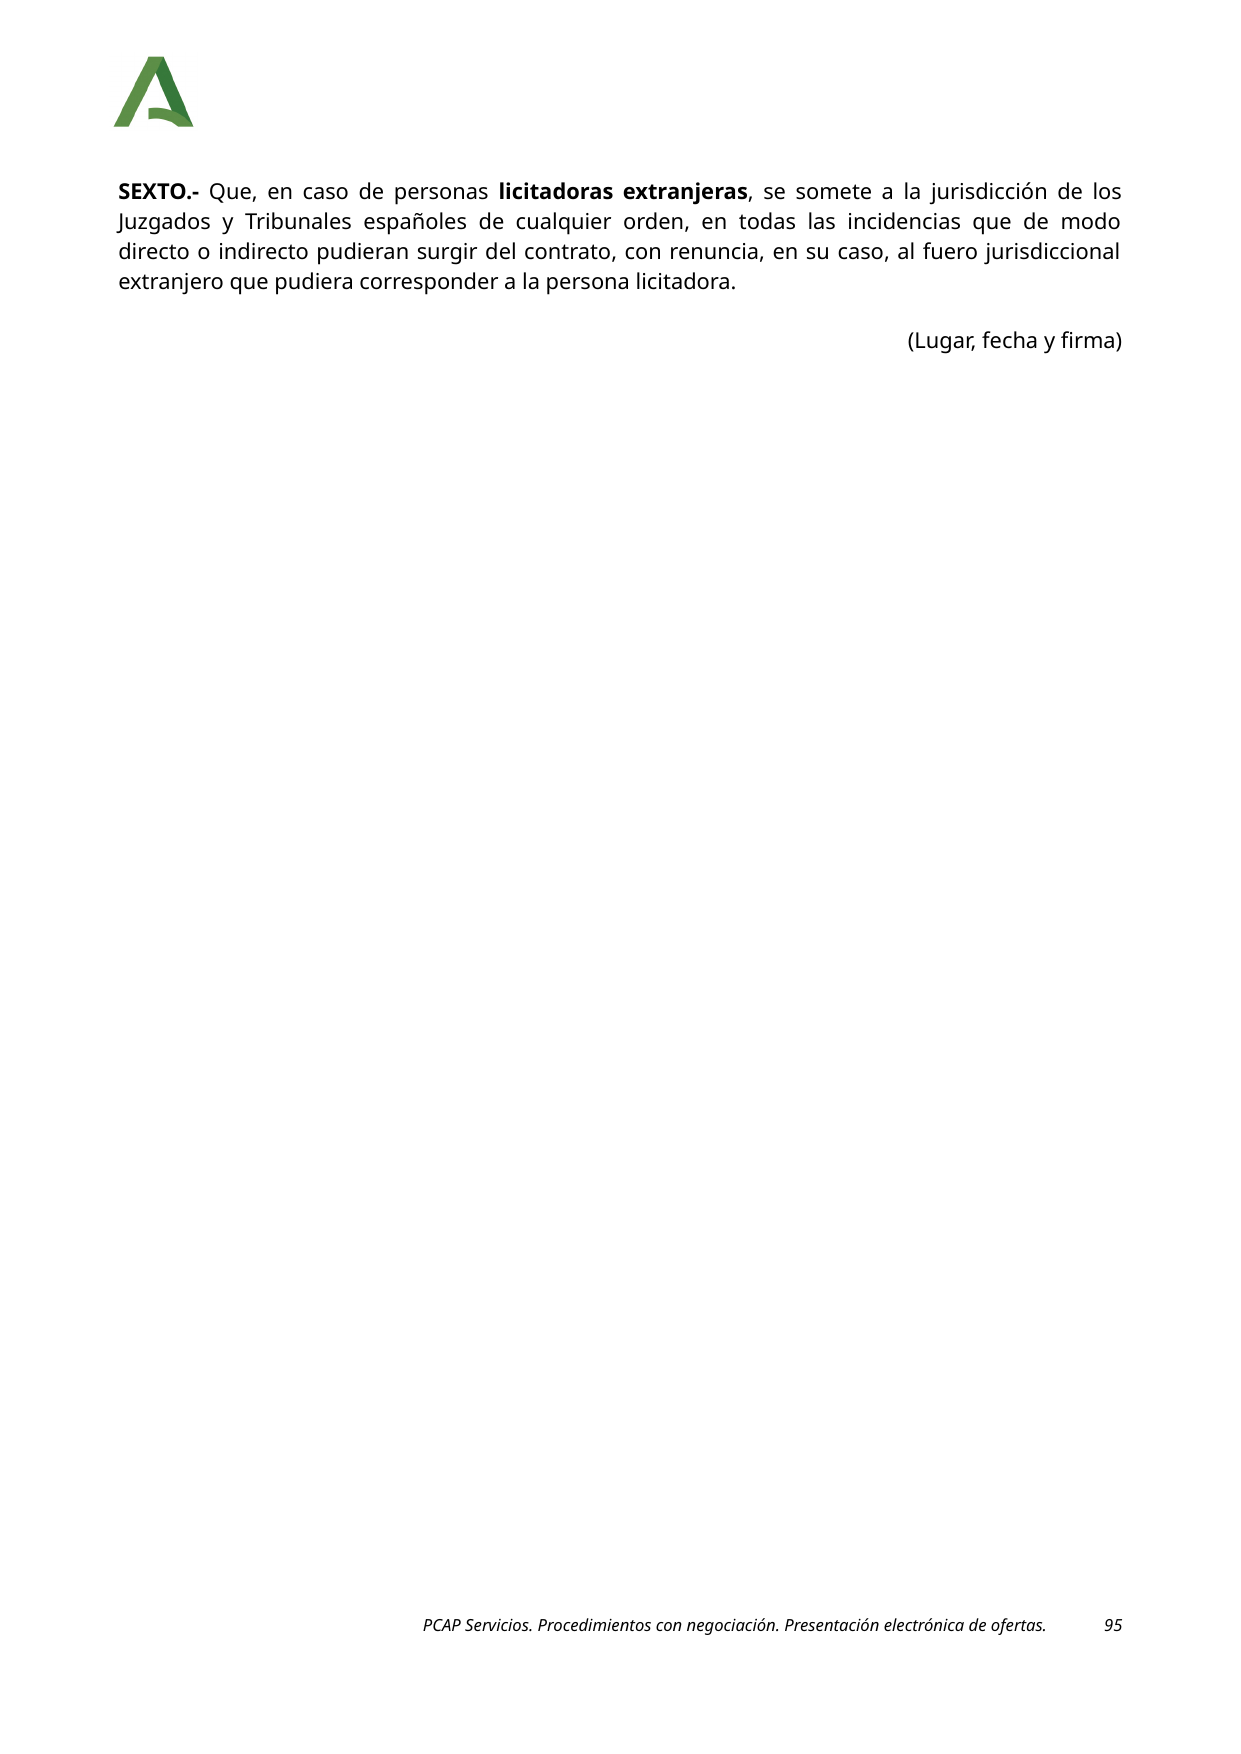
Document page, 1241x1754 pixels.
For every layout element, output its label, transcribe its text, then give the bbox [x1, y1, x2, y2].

picture [109, 52, 198, 131]
text SEXTO.- Que, en caso de personas licitadoras extranjeras, se somete a la jurisdicción de los Juzgados y Tribunales españoles de cualquier orden, en todas las incidencias que de modo directo o indirecto pudieran surgir del contrato, con renuncia, en su caso, al fuero jurisdiccional extranjero que pudiera corresponder a la persona licitadora. [118, 176, 1122, 296]
text (Lugar, fecha y firma) [118, 325, 1122, 355]
